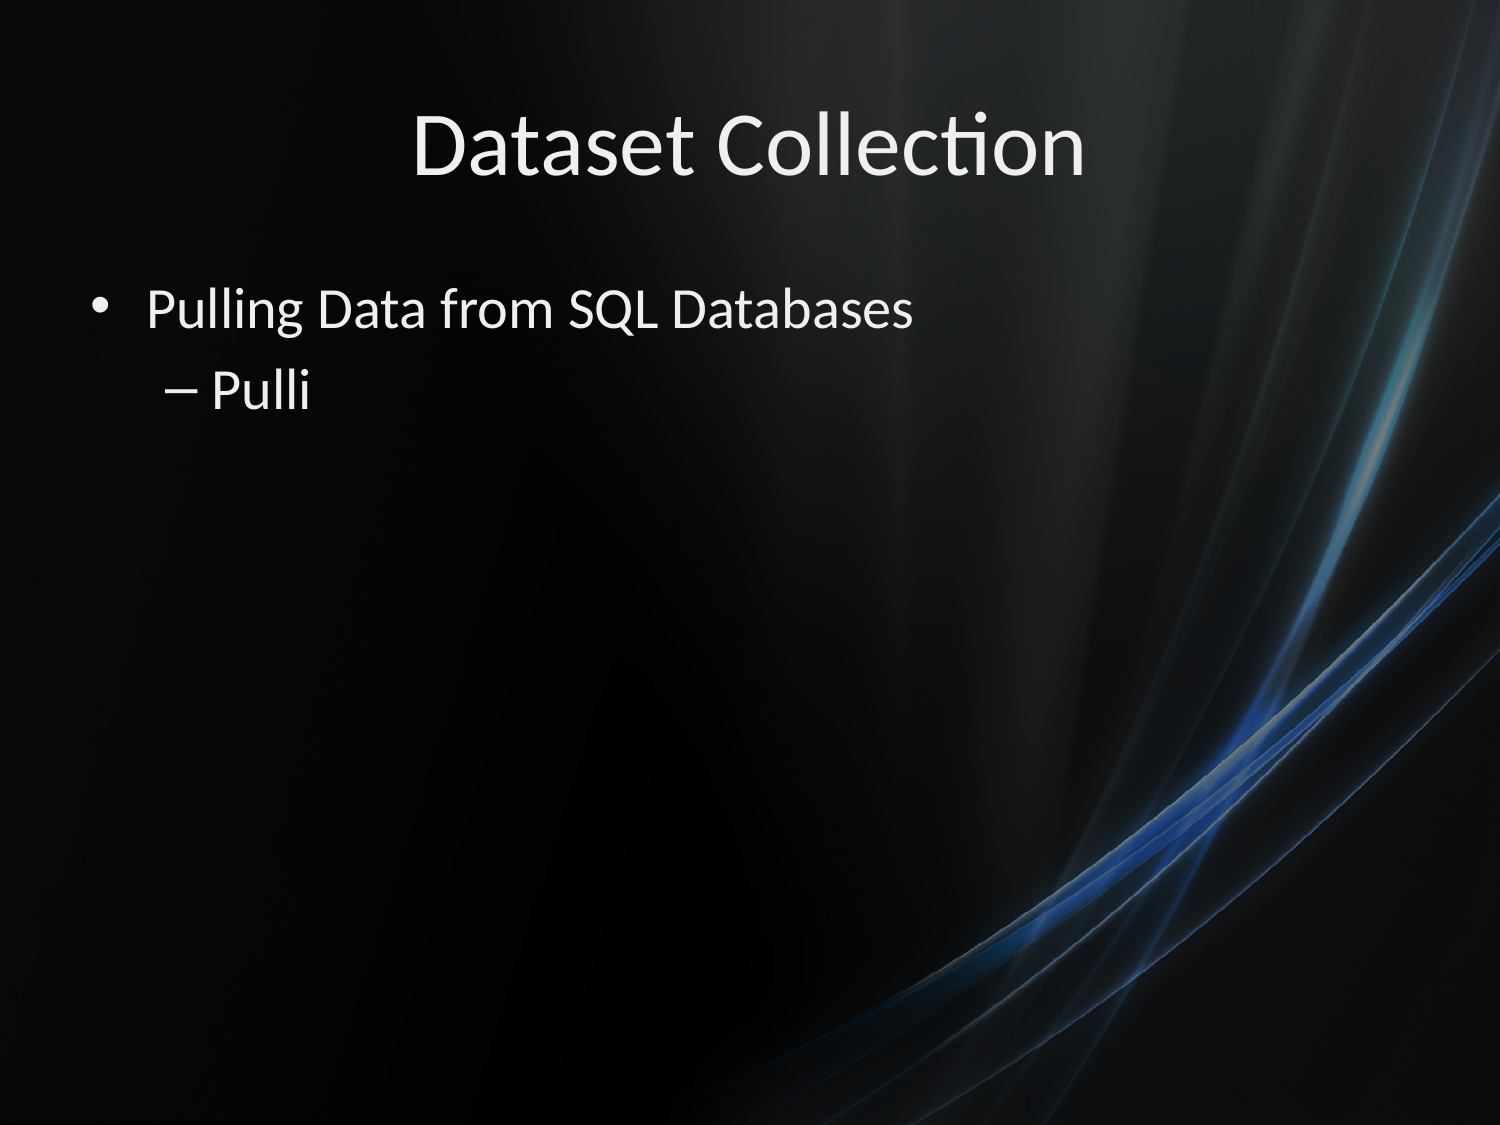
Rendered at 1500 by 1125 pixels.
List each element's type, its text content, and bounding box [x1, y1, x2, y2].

list Pulling Data from SQL Databases Pulli [75, 262, 1425, 1005]
title Dataset Collection [75, 45, 1425, 233]
picture [0, 0, 1500, 1125]
